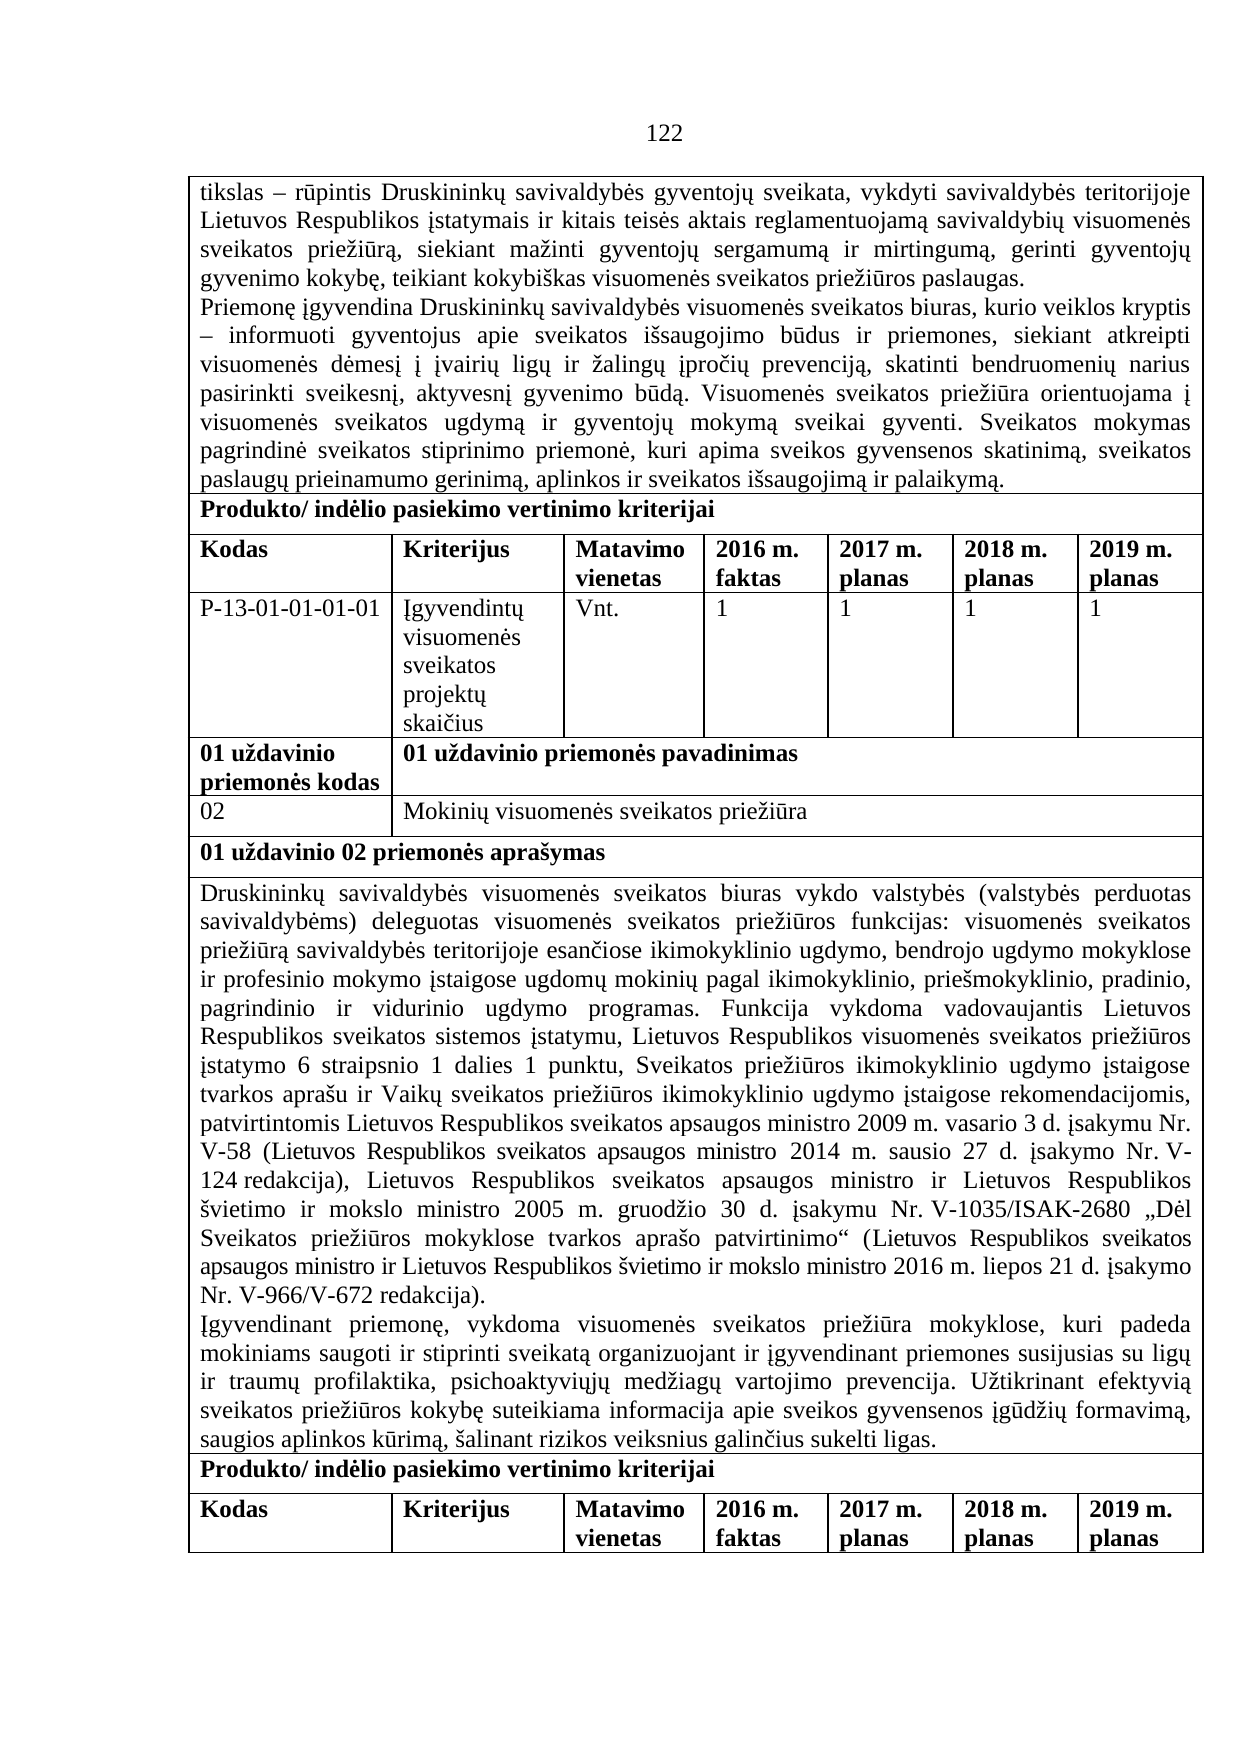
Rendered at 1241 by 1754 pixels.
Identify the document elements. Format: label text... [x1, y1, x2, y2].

table_cell 1 [829, 593, 952, 737]
table_cell Vnt. [565, 593, 703, 737]
table_cell 2019 m. planas [1079, 535, 1202, 592]
table_cell 02 [190, 796, 391, 836]
table_cell 1 [954, 593, 1077, 737]
table_cell Kriterijus [393, 1494, 563, 1552]
table_cell 2018 m. planas [954, 535, 1077, 592]
table_cell 01 uždavinio 02 priemonės aprašymas [190, 837, 1202, 877]
table_cell 2016 m. faktas [705, 1494, 827, 1552]
table_cell 2016 m. faktas [705, 535, 827, 592]
table_cell 2017 m. planas [829, 535, 952, 592]
table_cell Įgyvendintų visuomenės sveikatos projektų skaičius [393, 593, 563, 737]
table_cell Kodas [190, 1494, 391, 1552]
table_cell 1 [705, 593, 827, 737]
table_cell Matavimo vienetas [565, 1494, 703, 1552]
table_cell Produkto/ indėlio pasiekimo vertinimo kriterijai [190, 1454, 1202, 1493]
table_cell 1 [1079, 593, 1202, 737]
table_cell P-13-01-01-01-01 [190, 593, 391, 737]
table_cell tikslas – rūpintis Druskininkų savivaldybės gyventojų sveikata, vykdyti savivaldybės teritorijoje Lietuvos Respublikos įstatymais ir kitais teisės aktais reglamentuojamą savivaldybių visuomenės sveikatos priežiūrą, siekiant mažinti gyventojų sergamumą ir mirtingumą, gerinti gyventojų gyvenimo kokybę, teikiant kokybiškas visuomenės sveikatos priežiūros paslaugas. Priemonę įgyvendina Druskininkų savivaldybės visuomenės sveikatos biuras, kurio veiklos kryptis – informuoti gyventojus apie sveikatos išsaugojimo būdus ir priemones, siekiant atkreipti visuomenės dėmesį į įvairių ligų ir žalingų įpročių prevenciją, skatinti bendruomenių narius pasirinkti sveikesnį, aktyvesnį gyvenimo būdą. Visuomenės sveikatos priežiūra orientuojama į visuomenės sveikatos ugdymą ir gyventojų mokymą sveikai gyventi. Sveikatos mokymas pagrindinė sveikatos stiprinimo priemonė, kuri apima sveikos gyvensenos skatinimą, sveikatos paslaugų prieinamumo gerinimą, aplinkos ir sveikatos išsaugojimą ir palaikymą. [190, 177, 1202, 493]
table_cell 01 uždavinio priemonės kodas [190, 738, 391, 795]
table_cell Druskininkų savivaldybės visuomenės sveikatos biuras vykdo valstybės (valstybės perduotas savivaldybėms) deleguotas visuomenės sveikatos priežiūros funkcijas: visuomenės sveikatos priežiūrą savivaldybės teritorijoje esančiose ikimokyklinio ugdymo, bendrojo ugdymo mokyklose ir profesinio mokymo įstaigose ugdomų mokinių pagal ikimokyklinio, priešmokyklinio, pradinio, pagrindinio ir vidurinio ugdymo programas. Funkcija vykdoma vadovaujantis Lietuvos Respublikos sveikatos sistemos įstatymu, Lietuvos Respublikos visuomenės sveikatos priežiūros įstatymo 6 straipsnio 1 dalies 1 punktu, Sveikatos priežiūros ikimokyklinio ugdymo įstaigose tvarkos aprašu ir Vaikų sveikatos priežiūros ikimokyklinio ugdymo įstaigose rekomendacijomis, patvirtintomis Lietuvos Respublikos sveikatos apsaugos ministro 2009 m. vasario 3 d. įsakymu Nr. V-58 (Lietuvos Respublikos sveikatos apsaugos ministro 2014 m. sausio 27 d. įsakymo Nr. V-124 redakcija), Lietuvos Respublikos sveikatos apsaugos ministro ir Lietuvos Respublikos švietimo ir mokslo ministro 2005 m. gruodžio 30 d. įsakymu Nr. V‑1035/ISAK-2680 „Dėl Sveikatos priežiūros mokyklose tvarkos aprašo patvirtinimo“ (Lietuvos Respublikos sveikatos apsaugos ministro ir Lietuvos Respublikos švietimo ir mokslo ministro 2016 m. liepos 21 d. įsakymo Nr. V-966/V-672 redakcija). Įgyvendinant priemonę, vykdoma visuomenės sveikatos priežiūra mokyklose, kuri padeda mokiniams saugoti ir stiprinti sveikatą organizuojant ir įgyvendinant priemones susijusias su ligų ir traumų profilaktika, psichoaktyviųjų medžiagų vartojimo prevencija. Užtikrinant efektyvią sveikatos priežiūros kokybę suteikiama informacija apie sveikos gyvensenos įgūdžių formavimą, saugios aplinkos kūrimą, šalinant rizikos veiksnius galinčius sukelti ligas. [190, 878, 1202, 1453]
table_cell 01 uždavinio priemonės pavadinimas [393, 738, 1202, 795]
table_cell 2018 m. planas [954, 1494, 1077, 1552]
table_cell Kriterijus [393, 535, 563, 592]
table_cell Matavimo vienetas [565, 535, 703, 592]
table_cell Kodas [190, 535, 391, 592]
table_cell 2017 m. planas [829, 1494, 952, 1552]
table_cell 2019 m. planas [1079, 1494, 1202, 1552]
table_cell Produkto/ indėlio pasiekimo vertinimo kriterijai [190, 494, 1202, 533]
table_cell Mokinių visuomenės sveikatos priežiūra [393, 796, 1202, 836]
